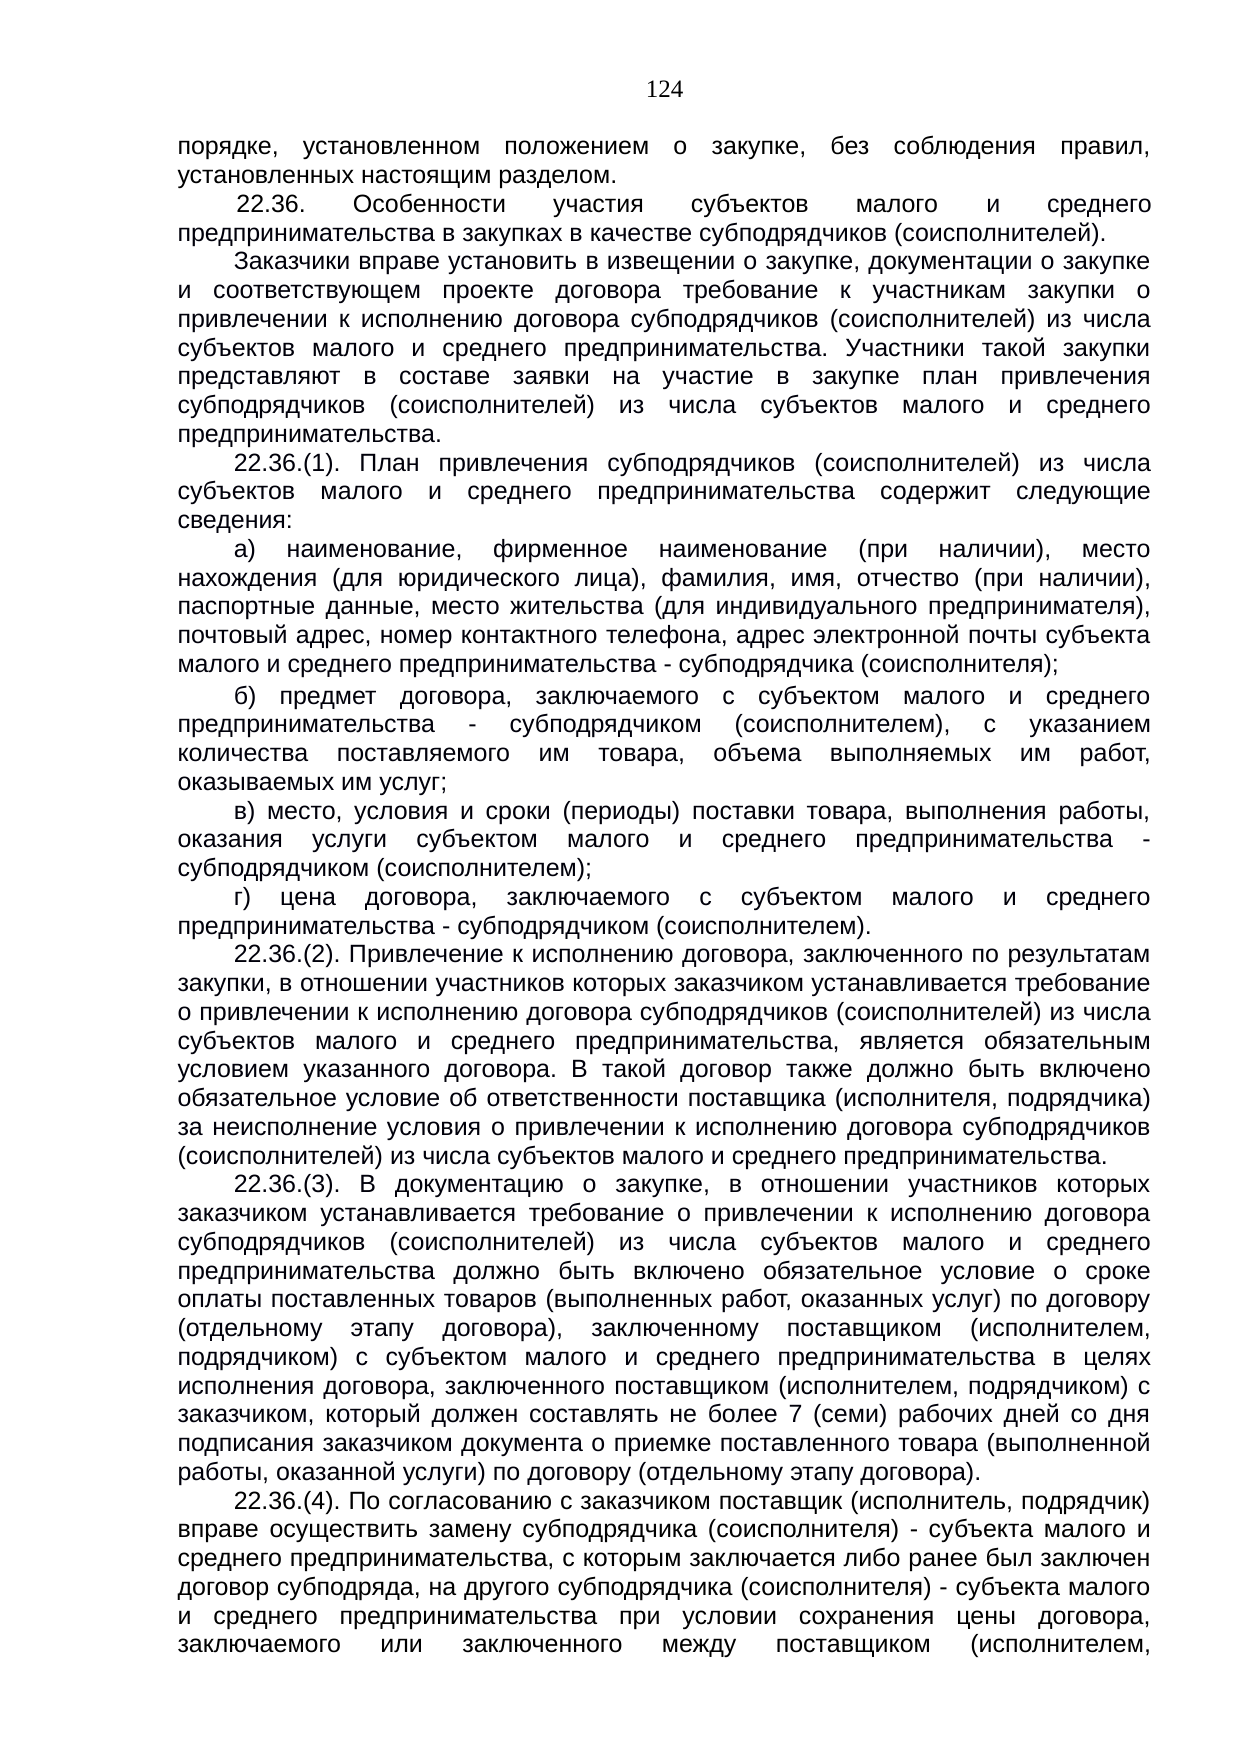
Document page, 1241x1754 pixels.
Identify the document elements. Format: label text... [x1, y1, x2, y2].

text 22.36.(2). Привлечение к исполнению договора, заключенного по результатам закупки, в отношении участников которых заказчиком устанавливается требование о привлечении к исполнению договора субподрядчиков (соисполнителей) из числа субъектов малого и среднего предпринимательства, является обязательным условием указанного договора. В такой договор также должно быть включено обязательное условие об ответственности поставщика (исполнителя, подрядчика) за неисполнение условия о привлечении к исполнению договора субподрядчиков (соисполнителей) из числа субъектов малого и среднего предпринимательства. [177, 939, 1152, 1169]
text Заказчики вправе установить в извещении о закупке, документации о закупке и соответствующем проекте договора требование к участникам закупки о привлечении к исполнению договора субподрядчиков (соисполнителей) из числа субъектов малого и среднего предпринимательства. Участники такой закупки представляют в составе заявки на участие в закупке план привлечения субподрядчиков (соисполнителей) из числа субъектов малого и среднего предпринимательства. [177, 246, 1152, 448]
text порядке, установленном положением о закупке, без соблюдения правил, установленных настоящим разделом. [177, 131, 1152, 189]
text б) предмет договора, заключаемого с субъектом малого и среднего предпринимательства - субподрядчиком (соисполнителем), с указанием количества поставляемого им товара, объема выполняемых им работ, оказываемых им услуг; [177, 681, 1152, 796]
text 22.36.(1). План привлечения субподрядчиков (соисполнителей) из числа субъектов малого и среднего предпринимательства содержит следующие сведения: [177, 448, 1152, 534]
text г) цена договора, заключаемого с субъектом малого и среднего предпринимательства - субподрядчиком (соисполнителем). [177, 882, 1152, 939]
text в) место, условия и сроки (периоды) поставки товара, выполнения работы, оказания услуги субъектом малого и среднего предпринимательства - субподрядчиком (соисполнителем); [177, 796, 1152, 882]
text 22.36.(4). По согласованию с заказчиком поставщик (исполнитель, подрядчик) вправе осуществить замену субподрядчика (соисполнителя) - субъекта малого и среднего предпринимательства, с которым заключается либо ранее был заключен договор субподряда, на другого субподрядчика (соисполнителя) - субъекта малого и среднего предпринимательства при условии сохранения цены договора, заключаемого или заключенного между поставщиком (исполнителем, [177, 1486, 1152, 1658]
text 22.36. Особенности участия субъектов малого и среднего предпринимательства в закупках в качестве субподрядчиков (соисполнителей). [177, 189, 1152, 246]
text а) наименование, фирменное наименование (при наличии), место нахождения (для юридического лица), фамилия, имя, отчество (при наличии), паспортные данные, место жительства (для индивидуального предпринимателя), почтовый адрес, номер контактного телефона, адрес электронной почты субъекта малого и среднего предпринимательства - субподрядчика (соисполнителя); [177, 534, 1152, 678]
text 22.36.(3). В документацию о закупке, в отношении участников которых заказчиком устанавливается требование о привлечении к исполнению договора субподрядчиков (соисполнителей) из числа субъектов малого и среднего предпринимательства должно быть включено обязательное условие о сроке оплаты поставленных товаров (выполненных работ, оказанных услуг) по договору (отдельному этапу договора), заключенному поставщиком (исполнителем, подрядчиком) с субъектом малого и среднего предпринимательства в целях исполнения договора, заключенного поставщиком (исполнителем, подрядчиком) с заказчиком, который должен составлять не более 7 (семи) рабочих дней со дня подписания заказчиком документа о приемке поставленного товара (выполненной работы, оказанной услуги) по договору (отдельному этапу договора). [177, 1169, 1152, 1486]
